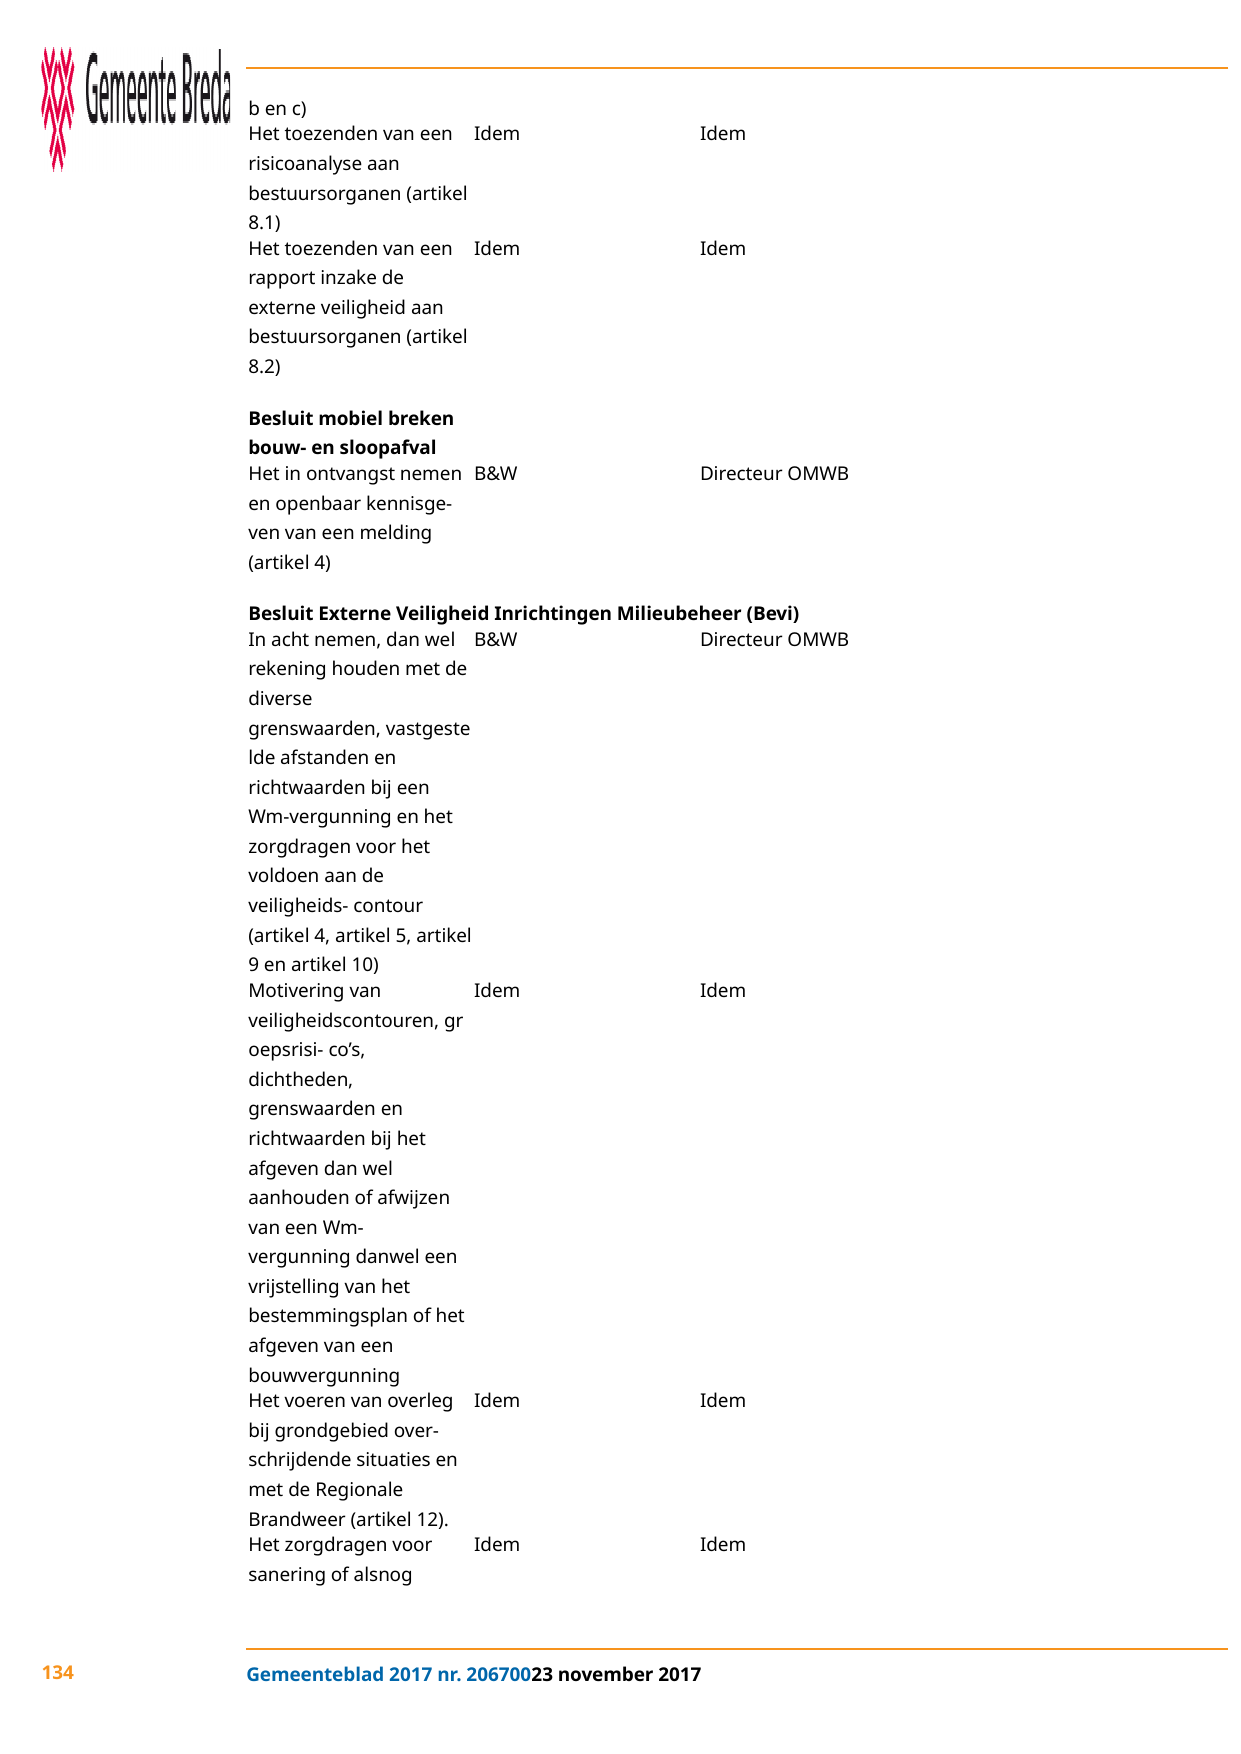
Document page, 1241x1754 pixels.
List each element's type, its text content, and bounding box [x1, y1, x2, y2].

table_cell Idem [700, 977, 926, 1387]
table_cell [700, 405, 926, 460]
table_cell [926, 235, 1152, 379]
table_cell Besluit mobiel breken bouw- en sloopafval [248, 405, 474, 460]
table_cell [700, 95, 926, 121]
table_cell Idem [474, 1532, 700, 1587]
table_cell [926, 95, 1152, 121]
table_cell [248, 575, 1152, 600]
table_cell [926, 405, 1152, 460]
table_cell [474, 405, 700, 460]
table_cell [926, 121, 1152, 235]
table_cell [700, 379, 926, 405]
table_cell B&W [474, 626, 700, 977]
table_cell Idem [700, 1532, 926, 1587]
picture [41, 47, 231, 172]
table_cell [926, 1388, 1152, 1532]
table_cell [926, 626, 1152, 977]
table_cell [926, 379, 1152, 405]
table_cell Idem [700, 235, 926, 379]
table_cell Directeur OMWB [700, 626, 926, 977]
table_cell Idem [700, 121, 926, 235]
table_cell Idem [474, 1388, 700, 1532]
table_cell Het in ontvangst nemen en openbaar kennisge- ven van een melding (artikel 4) [248, 460, 474, 574]
table_cell [926, 1532, 1152, 1587]
table_cell In acht nemen, dan wel rekening houden met de diverse grenswaarden, vastgestelde afstanden en richtwaarden bij een Wm-vergunning en het zorgdragen voor het voldoen aan de veiligheids- contour (artikel 4, artikel 5, artikel 9 en artikel 10) [248, 626, 474, 977]
table_cell [474, 379, 700, 405]
table_cell Idem [474, 121, 700, 235]
table_cell Directeur OMWB [700, 460, 926, 574]
table_cell Het toezenden van een risicoanalyse aan bestuursorganen (artikel 8.1) [248, 121, 474, 235]
table_cell Motivering van veiligheidscontouren, groepsrisi- co’s, dichtheden, grenswaarden en richtwaarden bij het afgeven dan wel aanhouden of afwijzen van een Wm-vergunning danwel een vrijstelling van het bestemmingsplan of het afgeven van een bouwvergunning [248, 977, 474, 1387]
table_cell b en c) [248, 95, 474, 121]
table_cell Idem [700, 1388, 926, 1532]
table_cell [926, 460, 1152, 574]
table_cell Idem [474, 977, 700, 1387]
table_cell B&W [474, 460, 700, 574]
table_cell [474, 95, 700, 121]
table_cell Idem [474, 235, 700, 379]
table_cell Het toezenden van een rapport inzake de externe veiligheid aan bestuursorganen (artikel 8.2) [248, 235, 474, 379]
table_cell [248, 379, 474, 405]
table_cell [926, 977, 1152, 1387]
table_cell Besluit Externe Veiligheid Inrichtingen Milieubeheer (Bevi) [248, 600, 1152, 626]
table_cell Het zorgdragen voor sanering of alsnog [248, 1532, 474, 1587]
table_cell Het voeren van overleg bij grondgebied over- schrijdende situaties en met de Regionale Brandweer (artikel 12). [248, 1388, 474, 1532]
